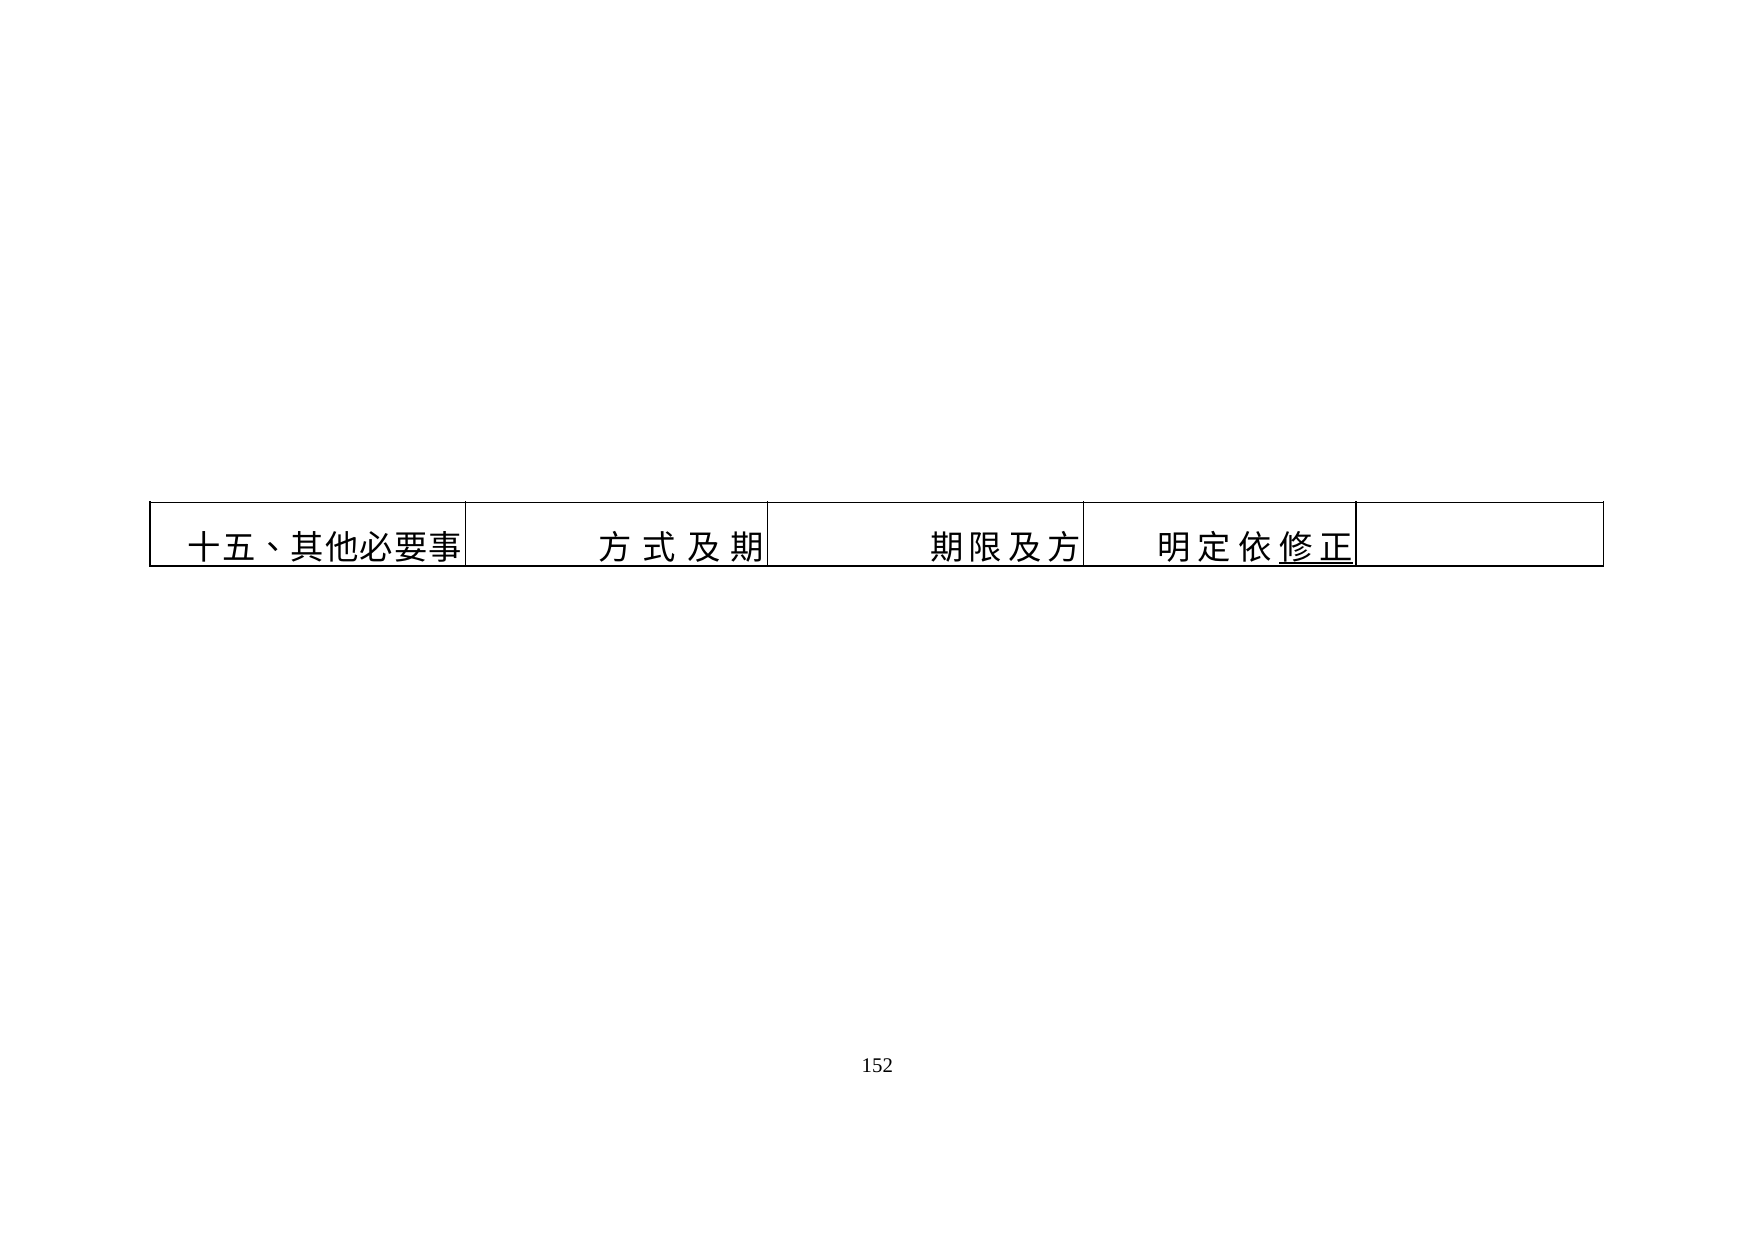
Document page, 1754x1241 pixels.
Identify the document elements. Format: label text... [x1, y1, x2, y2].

table_cell 期限及方 [768, 503, 1083, 565]
table_cell 明定依修正 [1084, 503, 1355, 565]
table_cell 十五、其他必要事 [151, 503, 465, 565]
table_cell 方式及期 [466, 503, 767, 565]
table_cell [1357, 503, 1603, 565]
